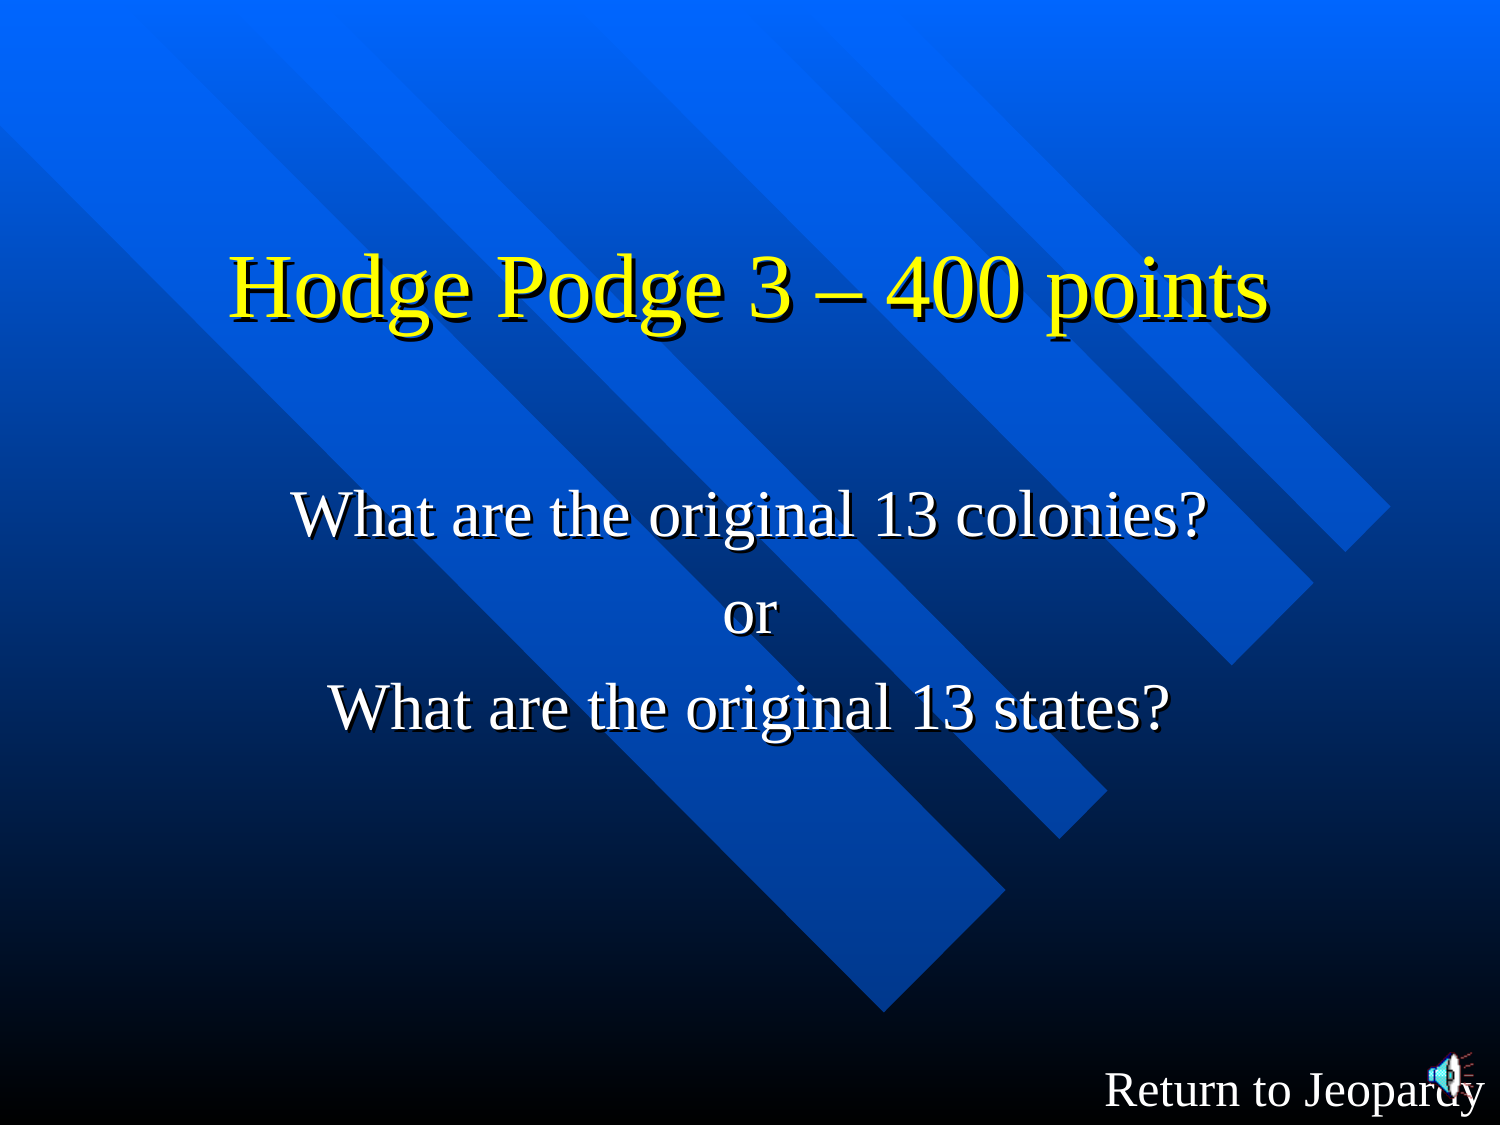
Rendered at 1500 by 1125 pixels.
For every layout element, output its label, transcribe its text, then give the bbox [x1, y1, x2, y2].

picture [1426, 1051, 1477, 1102]
title Hodge Podge 3 – 400 points [112, 187, 1388, 375]
subtitle What are the original 13 colonies? or What are the original 13 states? [225, 462, 1276, 751]
text_box Return to Jeopardy [1089, 1048, 1500, 1125]
